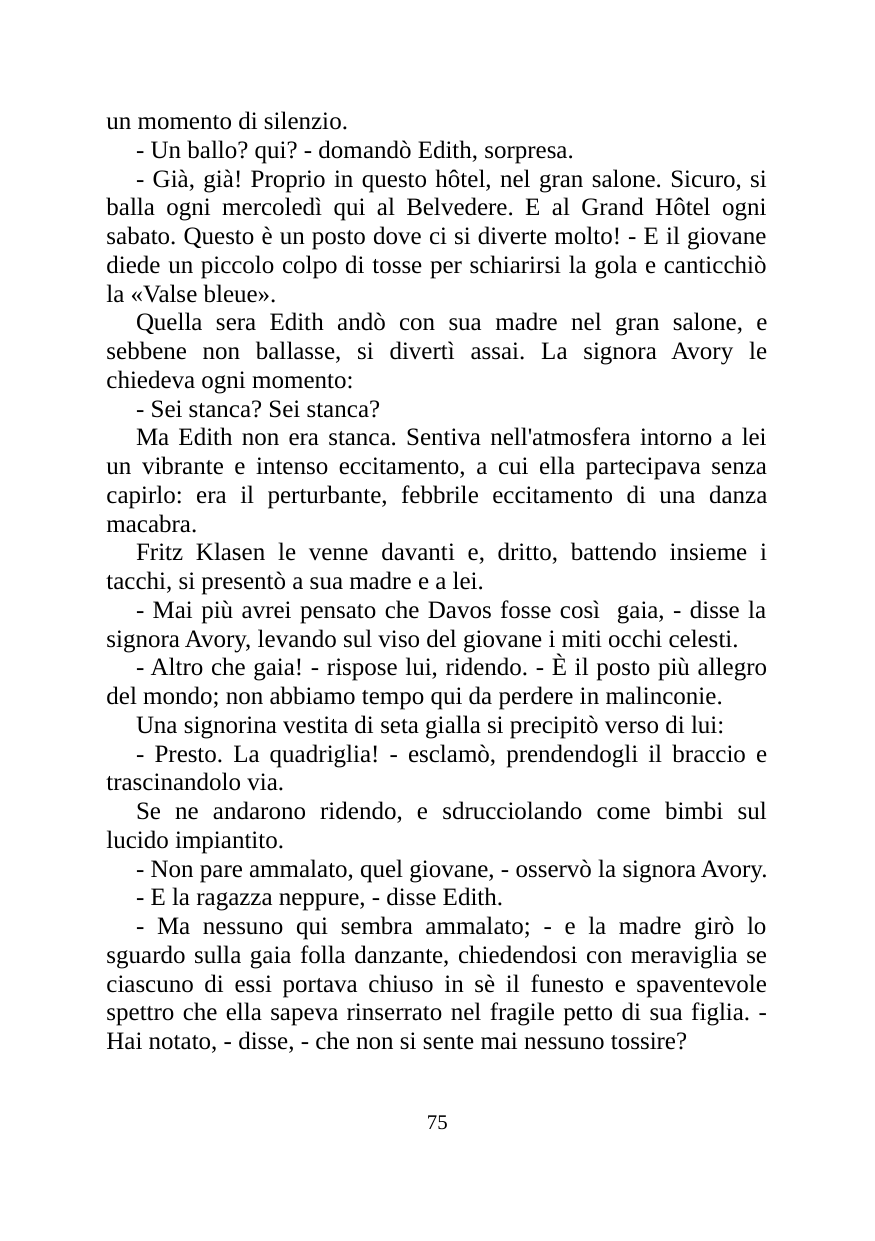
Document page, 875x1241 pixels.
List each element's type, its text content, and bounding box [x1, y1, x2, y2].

text - Ma nessuno qui sembra ammalato; - e la madre girò lo sguardo sulla gaia folla danzante, chiedendosi con meraviglia se ciascuno di essi portava chiuso in sè il funesto e spaventevole spettro che ella sapeva rinserrato nel fragile petto di sua figlia. - Hai notato, - disse, - che non si sente mai nessuno tossire? [106, 911, 768, 1055]
text - Sei stanca? Sei stanca? [106, 394, 768, 422]
text - Un ballo? qui? - domandò Edith, sorpresa. [106, 135, 768, 164]
text Quella sera Edith andò con sua madre nel gran salone, e sebbene non ballasse, si divertì assai. La signora Avory le chiedeva ogni momento: [106, 307, 768, 394]
text - Mai più avrei pensato che Davos fosse così gaia, - disse la signora Avory, levando sul viso del giovane i miti occhi celesti. [106, 595, 768, 652]
text Fritz Klasen le venne davanti e, dritto, battendo insieme i tacchi, si presentò a sua madre e a lei. [106, 537, 768, 595]
text - Altro che gaia! - rispose lui, ridendo. - È il posto più allegro del mondo; non abbiamo tempo qui da perdere in malinconie. [106, 652, 768, 710]
text un momento di silenzio. [106, 106, 768, 135]
text - E la ragazza neppure, - disse Edith. [106, 882, 768, 911]
text - Già, già! Proprio in questo hôtel, nel gran salone. Sicuro, si balla ogni mercoledì qui al Belvedere. E al Grand Hôtel ogni sabato. Questo è un posto dove ci si diverte molto! - E il giovane diede un piccolo colpo di tosse per schiarirsi la gola e canticchiò la «Valse bleue». [106, 164, 768, 307]
text Ma Edith non era stanca. Sentiva nell'atmosfera intorno a lei un vibrante e intenso eccitamento, a cui ella partecipava senza capirlo: era il perturbante, febbrile eccitamento di una danza macabra. [106, 422, 768, 537]
text Se ne andarono ridendo, e sdrucciolando come bimbi sul lucido impiantito. [106, 796, 768, 854]
text - Presto. La quadriglia! - esclamò, prendendogli il braccio e trascinandolo via. [106, 739, 768, 796]
text - Non pare ammalato, quel giovane, - osservò la signora Avory. [106, 854, 768, 882]
text Una signorina vestita di seta gialla si precipitò verso di lui: [106, 710, 768, 739]
